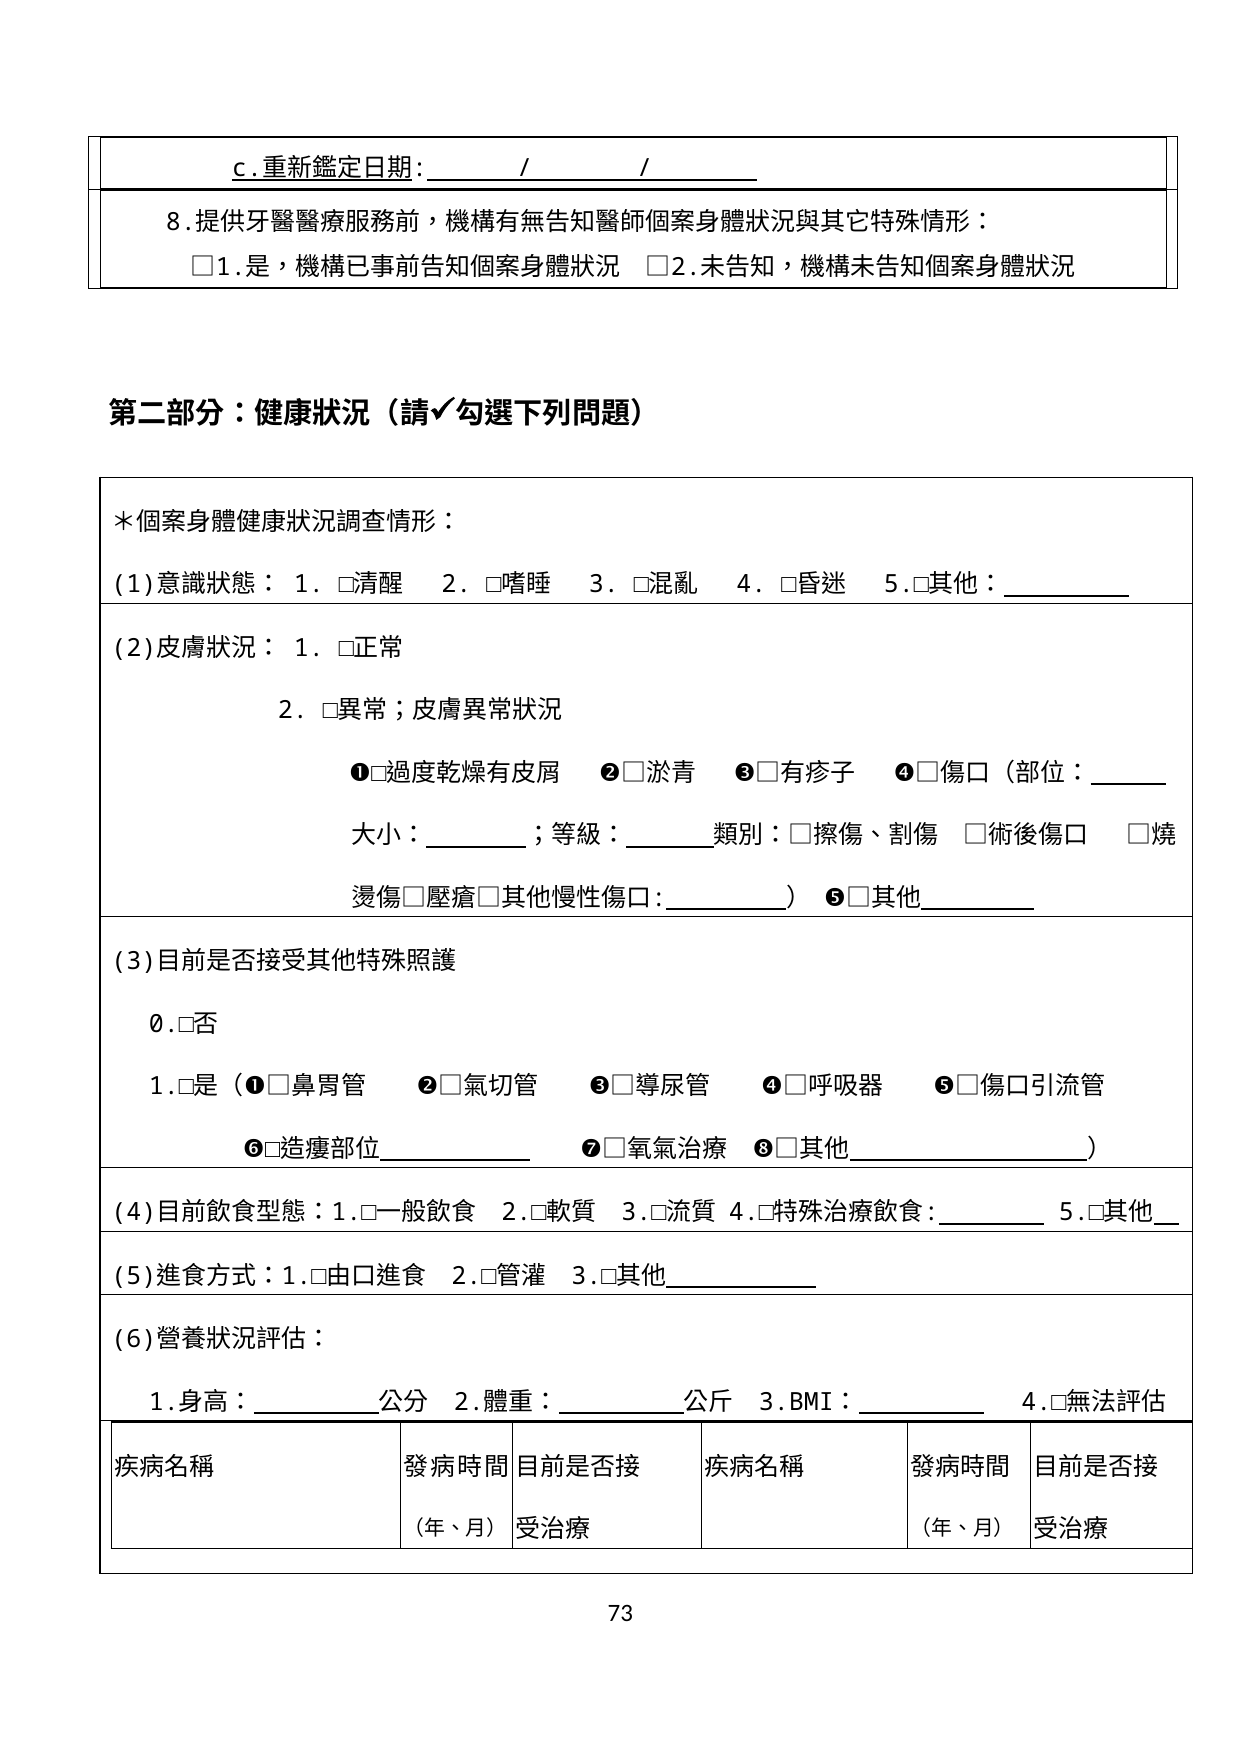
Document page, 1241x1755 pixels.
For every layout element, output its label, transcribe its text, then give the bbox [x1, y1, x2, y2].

table_header 疾病名稱 [112, 1423, 400, 1547]
table_cell c.重新鑑定日期: / / [101, 138, 1166, 188]
table_cell (7)疾病史 [101, 1421, 1192, 1572]
table_cell (5)進食方式：1.□由口進食 2.□管灌 3.□其他 [101, 1232, 1192, 1294]
table_header 發病時間 （年、月） [908, 1423, 1030, 1547]
table_header 疾病名稱 [702, 1423, 907, 1547]
table_cell 8.提供牙醫醫療服務前，機構有無告知醫師個案身體狀況與其它特殊情形： □1.是，機構已事前告知個案身體狀況 □2.未告知，機構未告知個案身體狀況 [101, 191, 1166, 287]
table_header 目前是否接 受治療 [513, 1423, 701, 1547]
table_header 目前是否接 受治療 [1031, 1423, 1192, 1547]
table_header 發病時間（年、月） [401, 1423, 512, 1547]
table_cell (3)目前是否接受其他特殊照護 0.□否 1.□是（□鼻胃管 □氣切管 □導尿管 □呼吸器 □傷口引流管 □造瘻部位 □氧氣治療 □其他 ） [101, 917, 1192, 1167]
table_cell (4)目前飲食型態：1.□一般飲食 2.□軟質 3.□流質 4.□特殊治療飲食: 5.□其他 [101, 1168, 1192, 1231]
table_cell (6)營養狀況評估： 1.身高： 公分 2.體重： 公斤 3.BMI： 4.□無法評估 [101, 1295, 1192, 1420]
table_cell (2)皮膚狀況： 1. □正常 2. □異常；皮膚異常狀況 □過度乾燥有皮屑 □淤青 □有疹子 □傷口（部位： 大小： ；等級： 類別：□擦傷、割傷 □術後傷口 □燒燙傷□壓瘡□其他慢性傷口: ） □其他 [101, 604, 1192, 916]
text 第二部分：健康狀況（請勾選下列問題） [108, 396, 679, 430]
table_header ＊個案身體健康狀況調查情形： (1)意識狀態： 1. □清醒 2. □嗜睡 3. □混亂 4. □昏迷 5.□其他： [101, 478, 1192, 603]
